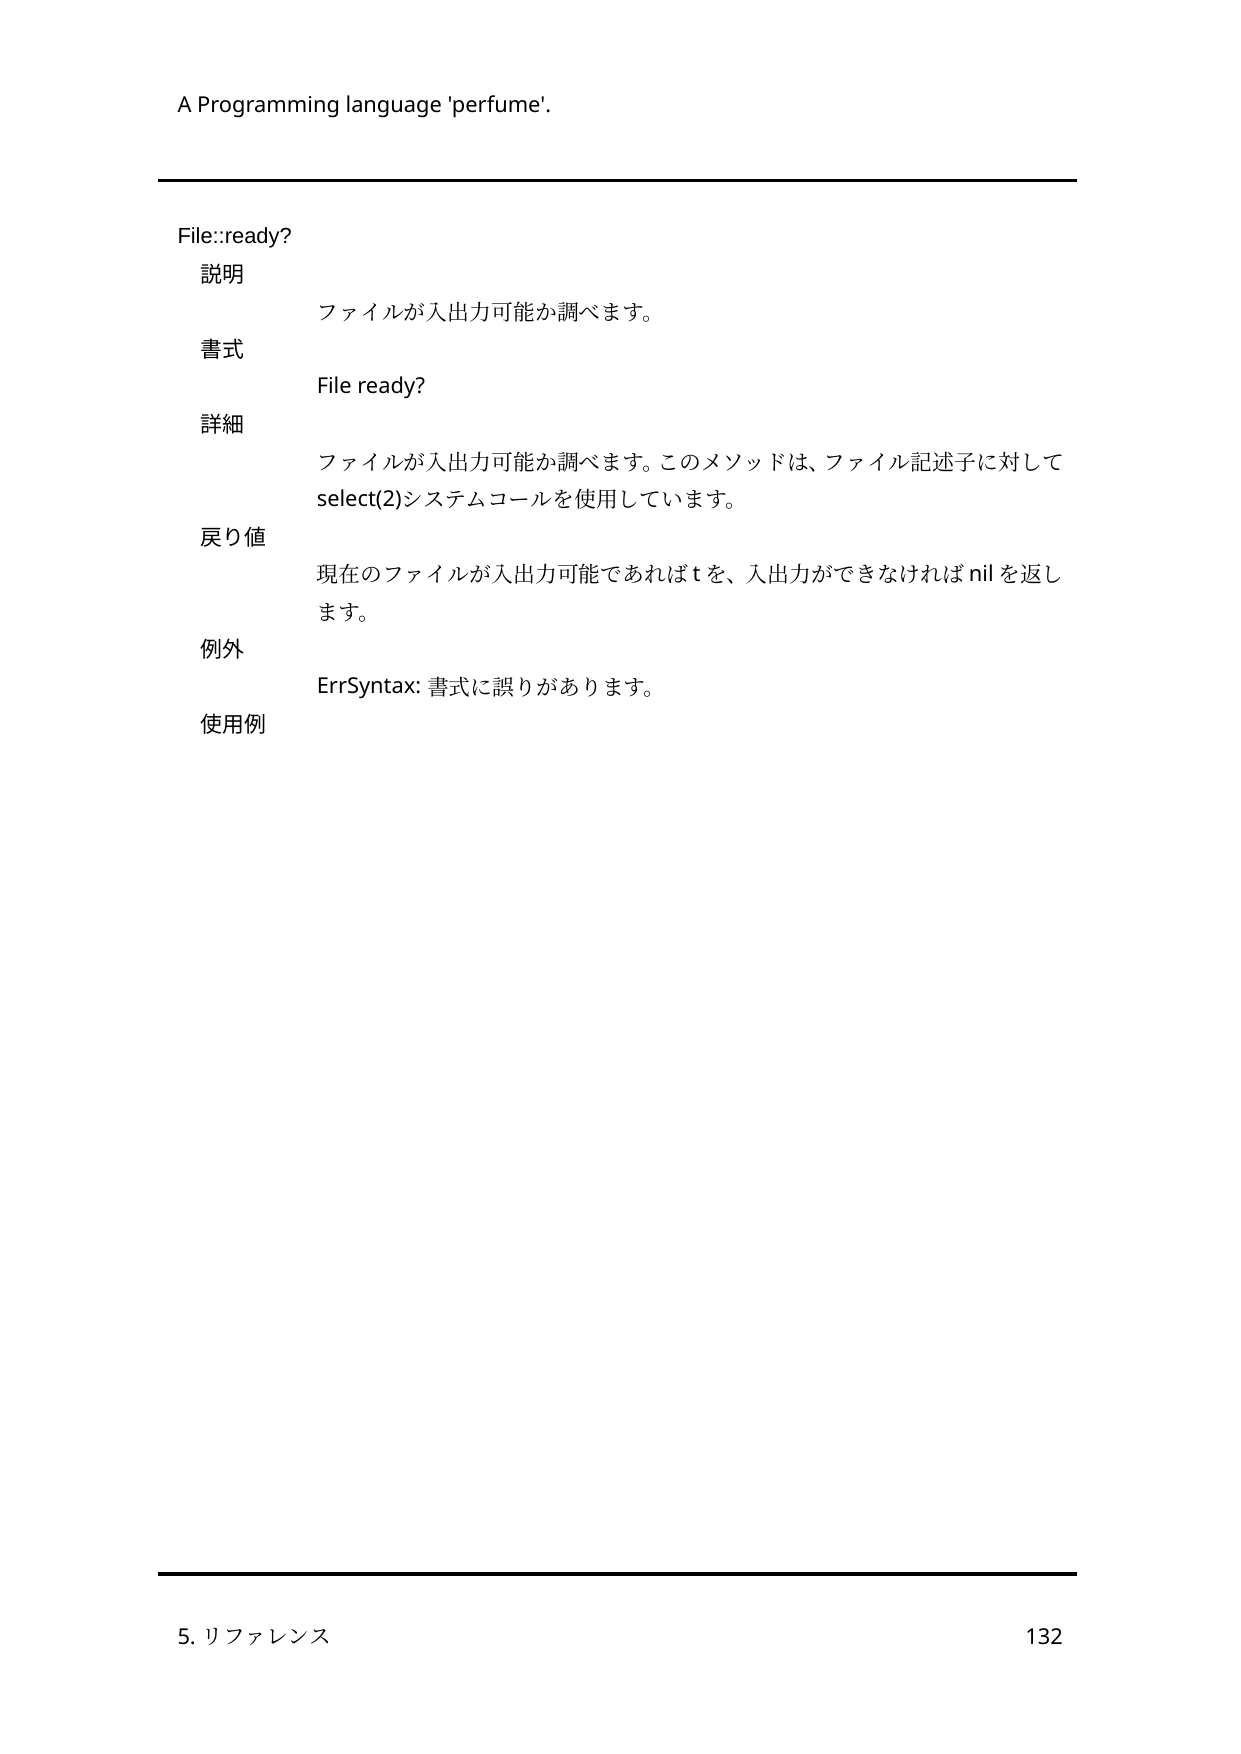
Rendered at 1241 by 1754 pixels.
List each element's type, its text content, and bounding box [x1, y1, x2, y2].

table_header ファイルが入出力可能か調べます。 [317, 254, 1063, 329]
table_cell File ready? [317, 329, 1063, 404]
table_cell 例外 [200, 629, 317, 704]
table_cell 書式 [200, 329, 317, 404]
table_cell 使用例 [200, 704, 317, 779]
subtitle File::ready? [177, 217, 1063, 254]
table_header 説明 [200, 254, 317, 329]
table_cell ファイルが入出力可能か調べます。このメソッドは、ファイル記述子に対してselect(2)システムコールを使用しています。 [317, 404, 1063, 517]
table_cell 現在のファイルが入出力可能であればtを、入出力ができなければnilを返します。 [317, 517, 1063, 629]
table_cell 詳細 [200, 404, 317, 517]
table_cell 戻り値 [200, 517, 317, 629]
table_cell [317, 704, 1063, 779]
table_cell ErrSyntax: 書式に誤りがあります。 [317, 629, 1063, 704]
